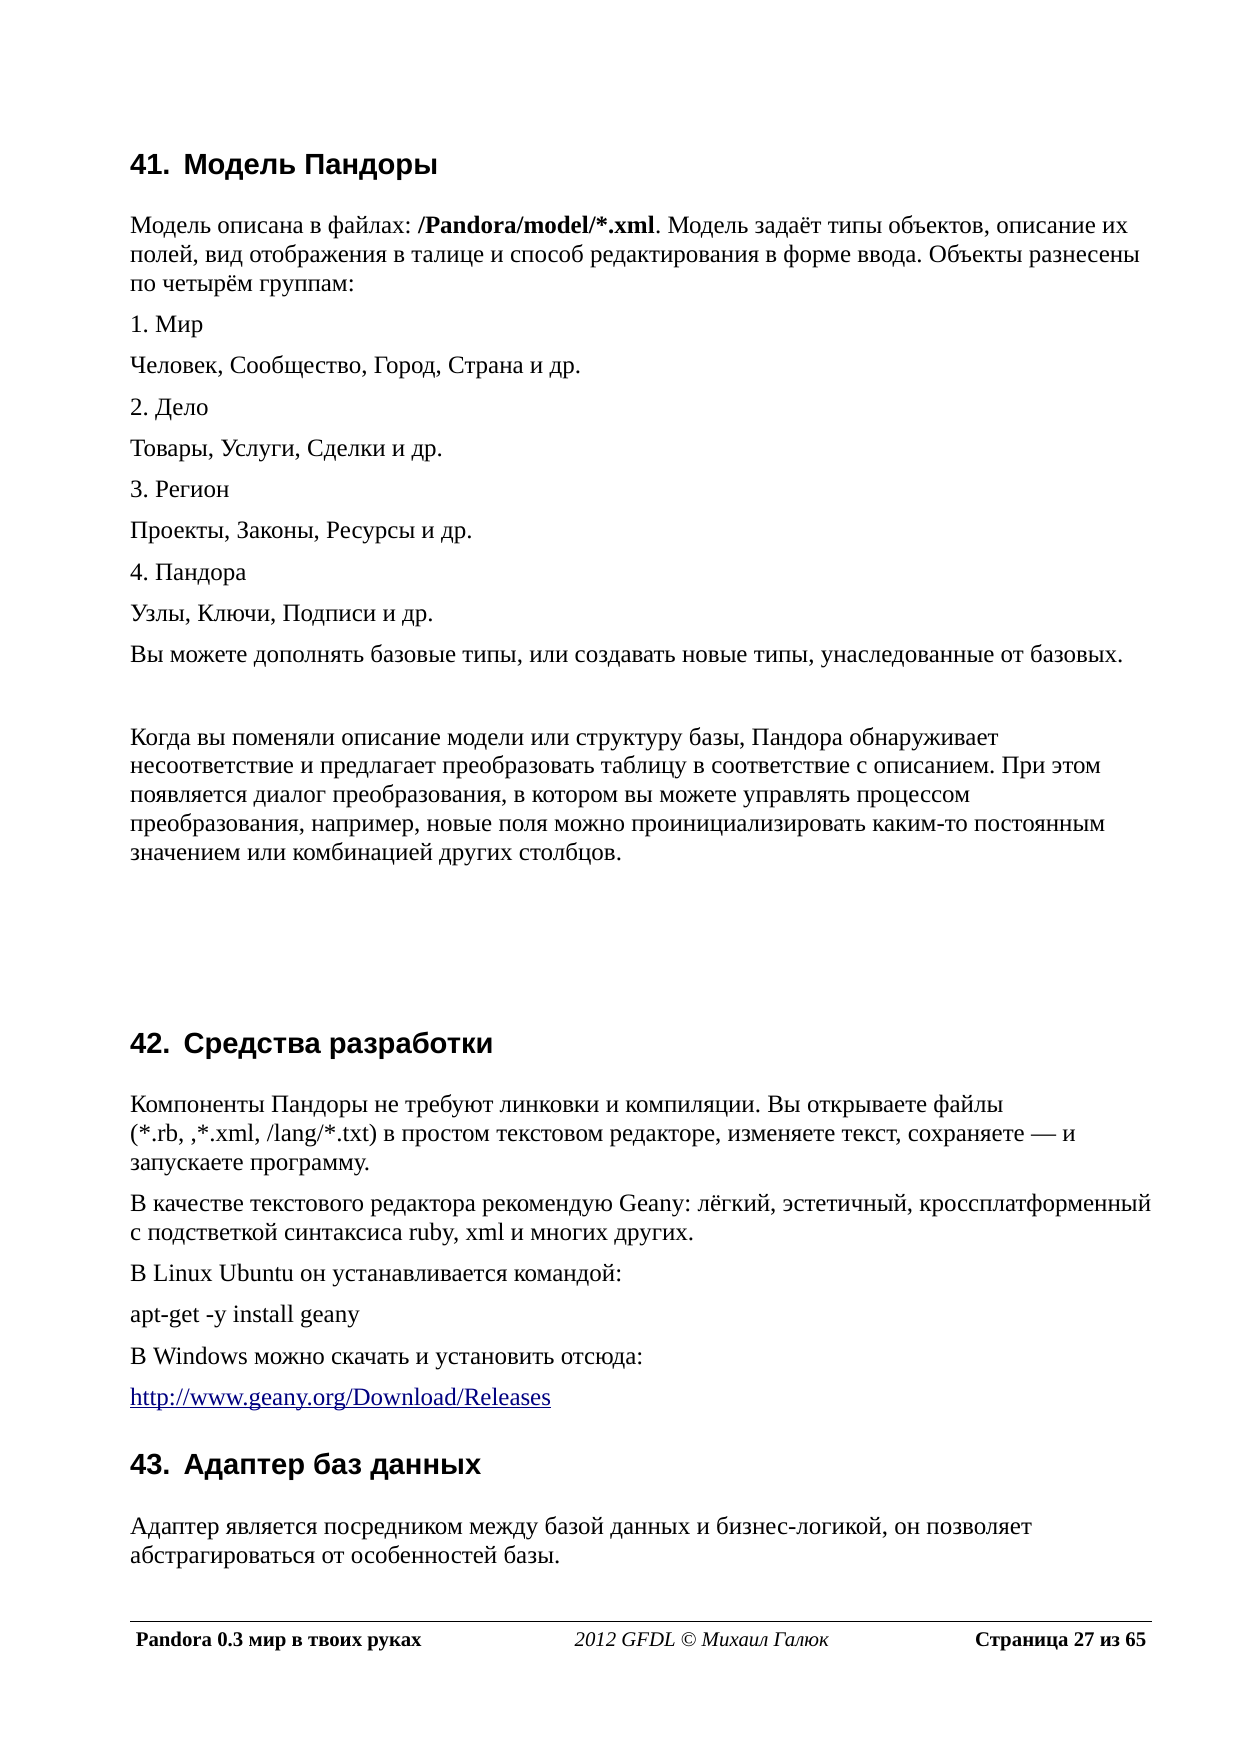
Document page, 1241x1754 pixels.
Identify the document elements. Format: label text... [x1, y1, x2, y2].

text Модель описана в файлах: /Pandora/model/*.xml. Модель задаёт типы объектов, описание их полей, вид отображения в талице и способ редактирования в форме ввода. Объекты разнесены по четырём группам: [130, 210, 1152, 297]
text http://www.geany.org/Download/Releases [130, 1382, 1152, 1411]
text В Linux Ubuntu он устанавливается командой: [130, 1258, 1152, 1287]
text Проекты, Законы, Ресурсы и др. [130, 515, 1152, 544]
text Товары, Услуги, Сделки и др. [130, 433, 1152, 462]
text Человек, Сообщество, Город, Страна и др. [130, 350, 1152, 379]
text В качестве текстового редактора рекомендую Geany: лёгкий, эстетичный, кроссплатформенный с подстветкой синтаксиса ruby, xml и многих других. [130, 1188, 1152, 1246]
text 4. Пандора [130, 557, 1152, 585]
text 1. Мир [130, 309, 1152, 338]
text 3. Регион [130, 474, 1152, 503]
text Вы можете дополнять базовые типы, или создавать новые типы, унаследованные от базовых. [130, 639, 1152, 668]
subtitle Средства разработки [130, 1026, 1152, 1059]
text Узлы, Ключи, Подписи и др. [130, 598, 1152, 627]
subtitle Адаптер баз данных [130, 1447, 1152, 1481]
text В Windows можно скачать и установить отсюда: [130, 1341, 1152, 1369]
text Компоненты Пандоры не требуют линковки и компиляции. Вы открываете файлы (*.rb, ,*.xml, /lang/*.txt) в простом текстовом редакторе, изменяете текст, сохраняете — и запускаете программу. [130, 1089, 1152, 1176]
text Когда вы поменяли описание модели или структуру базы, Пандора обнаруживает несоответствие и предлагает преобразовать таблицу в соответствие с описанием. При этом появляется диалог преобразования, в котором вы можете управлять процессом преобразования, например, новые поля можно проинициализировать каким-то постоянным значением или комбинацией других столбцов. [130, 722, 1152, 865]
subtitle Модель Пандоры [130, 147, 1152, 180]
text Адаптер является посредником между базой данных и бизнес-логикой, он позволяет абстрагироваться от особенностей базы. [130, 1511, 1152, 1568]
text apt-get -y install geany [130, 1299, 1152, 1328]
text 2. Дело [130, 392, 1152, 420]
